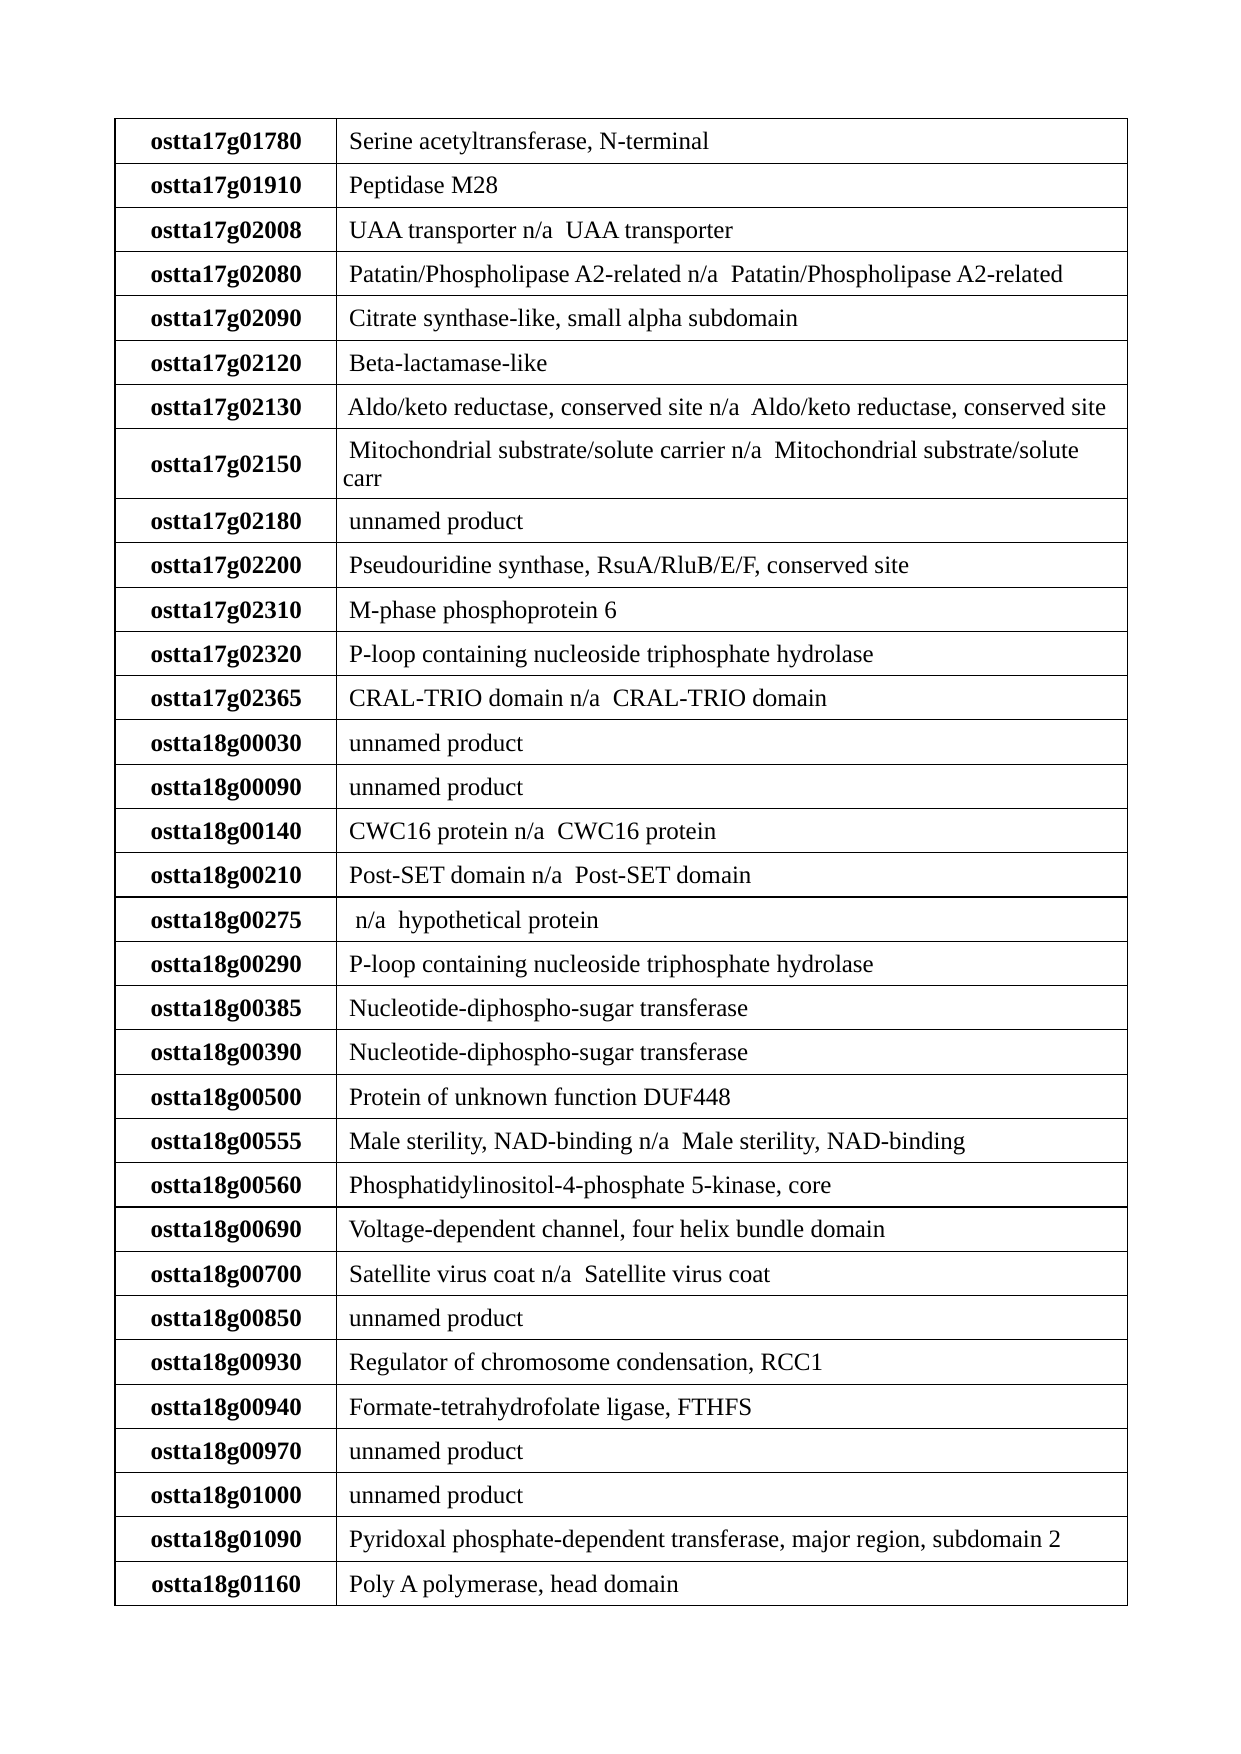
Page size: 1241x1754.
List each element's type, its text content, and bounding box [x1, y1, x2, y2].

table_cell [1128, 896, 1240, 941]
table_cell ostta18g00140 [116, 809, 336, 852]
table_cell ostta17g01780 [116, 119, 336, 162]
table_cell P-loop containing nucleoside triphosphate hydrolase [337, 632, 1127, 675]
table_cell [1128, 207, 1240, 251]
table_cell P-loop containing nucleoside triphosphate hydrolase [337, 942, 1127, 985]
table_cell ostta18g00970 [116, 1429, 336, 1472]
table_cell [1128, 852, 1240, 896]
table_cell Post-SET domain n/a Post-SET domain [337, 853, 1127, 896]
table_cell Satellite virus coat n/a Satellite virus coat [337, 1252, 1127, 1295]
table_cell ostta18g00030 [116, 720, 336, 764]
table_cell UAA transporter n/a UAA transporter [337, 208, 1127, 251]
table_cell unnamed product [337, 1473, 1127, 1516]
table_cell [1128, 1561, 1240, 1605]
table_cell unnamed product [337, 1429, 1127, 1472]
table_cell ostta18g00560 [116, 1163, 336, 1206]
table_cell [1128, 1295, 1240, 1339]
table_cell [1128, 542, 1240, 587]
table_cell Protein of unknown function DUF448 [337, 1075, 1127, 1118]
table_cell [1128, 985, 1240, 1029]
table_cell ostta17g02130 [116, 385, 336, 428]
table_cell [1128, 251, 1240, 295]
table_cell ostta17g02310 [116, 588, 336, 631]
table_cell Pyridoxal phosphate-dependent transferase, major region, subdomain 2 [337, 1517, 1127, 1561]
table_cell [1128, 1472, 1240, 1516]
table_cell Beta-lactamase-like [337, 341, 1127, 384]
table_cell ostta18g00700 [116, 1252, 336, 1295]
table_cell [1128, 631, 1240, 675]
table_cell ostta18g00385 [116, 986, 336, 1029]
table_cell [1128, 295, 1240, 339]
table_cell ostta18g00290 [116, 942, 336, 985]
table_cell [1128, 1162, 1240, 1206]
table_cell [1128, 384, 1240, 428]
table_cell [1128, 1074, 1240, 1118]
table_cell ostta17g01910 [116, 164, 336, 207]
table_cell ostta18g00500 [116, 1075, 336, 1118]
table_cell [1128, 719, 1240, 764]
table_cell ostta17g02365 [116, 676, 336, 719]
table_cell Pseudouridine synthase, RsuA/RluB/E/F, conserved site [337, 543, 1127, 587]
table_cell ostta17g02080 [116, 252, 336, 295]
table_cell Citrate synthase-like, small alpha subdomain [337, 296, 1127, 339]
table_cell ostta17g02008 [116, 208, 336, 251]
table_cell unnamed product [337, 720, 1127, 764]
table_cell [1128, 428, 1240, 498]
table_cell [1128, 1428, 1240, 1472]
table_cell ostta18g00090 [116, 765, 336, 808]
table_cell [1128, 808, 1240, 852]
table_cell Serine acetyltransferase, N-terminal [337, 119, 1127, 162]
table_cell [1128, 1029, 1240, 1073]
table_cell ostta18g01000 [116, 1473, 336, 1516]
table_cell ostta18g00210 [116, 853, 336, 896]
table_cell [1128, 587, 1240, 631]
table_cell ostta17g02120 [116, 341, 336, 384]
table_cell [1128, 340, 1240, 384]
table_cell CWC16 protein n/a CWC16 protein [337, 809, 1127, 852]
table_cell unnamed product [337, 765, 1127, 808]
table_cell M-phase phosphoprotein 6 [337, 588, 1127, 631]
table_cell [1128, 1118, 1240, 1162]
table_cell [1128, 675, 1240, 719]
table_cell ostta17g02150 [116, 429, 336, 498]
table_cell Nucleotide-diphospho-sugar transferase [337, 1030, 1127, 1073]
table_cell ostta17g02090 [116, 296, 336, 339]
table_cell [1128, 498, 1240, 542]
table_cell [1128, 1206, 1240, 1251]
table_cell [1128, 1516, 1240, 1561]
table_cell [1128, 1251, 1240, 1295]
table_cell ostta18g00930 [116, 1340, 336, 1383]
table_cell Phosphatidylinositol-4-phosphate 5-kinase, core [337, 1163, 1127, 1206]
table_cell ostta18g00555 [116, 1119, 336, 1162]
table_cell Mitochondrial substrate/solute carrier n/a Mitochondrial substrate/solute carr [337, 429, 1127, 498]
table_cell Regulator of chromosome condensation, RCC1 [337, 1340, 1127, 1383]
table_cell ostta18g01160 [116, 1562, 336, 1605]
table_cell ostta18g01090 [116, 1517, 336, 1561]
table_cell Patatin/Phospholipase A2-related n/a Patatin/Phospholipase A2-related [337, 252, 1127, 295]
table_cell n/a hypothetical protein [337, 898, 1127, 941]
table_cell [1128, 118, 1240, 162]
table_cell [1128, 1339, 1240, 1383]
table_cell unnamed product [337, 499, 1127, 542]
table_cell [1128, 163, 1240, 207]
table_cell Peptidase M28 [337, 164, 1127, 207]
table_cell ostta17g02200 [116, 543, 336, 587]
table_cell [1128, 1384, 1240, 1428]
table_cell ostta18g00940 [116, 1385, 336, 1428]
table_cell [1128, 941, 1240, 985]
table_cell unnamed product [337, 1296, 1127, 1339]
table_cell Voltage-dependent channel, four helix bundle domain [337, 1208, 1127, 1251]
table_cell Poly A polymerase, head domain [337, 1562, 1127, 1605]
table_cell Male sterility, NAD-binding n/a Male sterility, NAD-binding [337, 1119, 1127, 1162]
table_cell ostta18g00390 [116, 1030, 336, 1073]
table_cell Aldo/keto reductase, conserved site n/a Aldo/keto reductase, conserved site [337, 385, 1127, 428]
table_cell ostta17g02180 [116, 499, 336, 542]
table_cell [1128, 764, 1240, 808]
table_cell Formate-tetrahydrofolate ligase, FTHFS [337, 1385, 1127, 1428]
table_cell ostta17g02320 [116, 632, 336, 675]
table_cell CRAL-TRIO domain n/a CRAL-TRIO domain [337, 676, 1127, 719]
table_cell ostta18g00275 [116, 898, 336, 941]
table_cell ostta18g00850 [116, 1296, 336, 1339]
table_cell ostta18g00690 [116, 1208, 336, 1251]
table_cell Nucleotide-diphospho-sugar transferase [337, 986, 1127, 1029]
